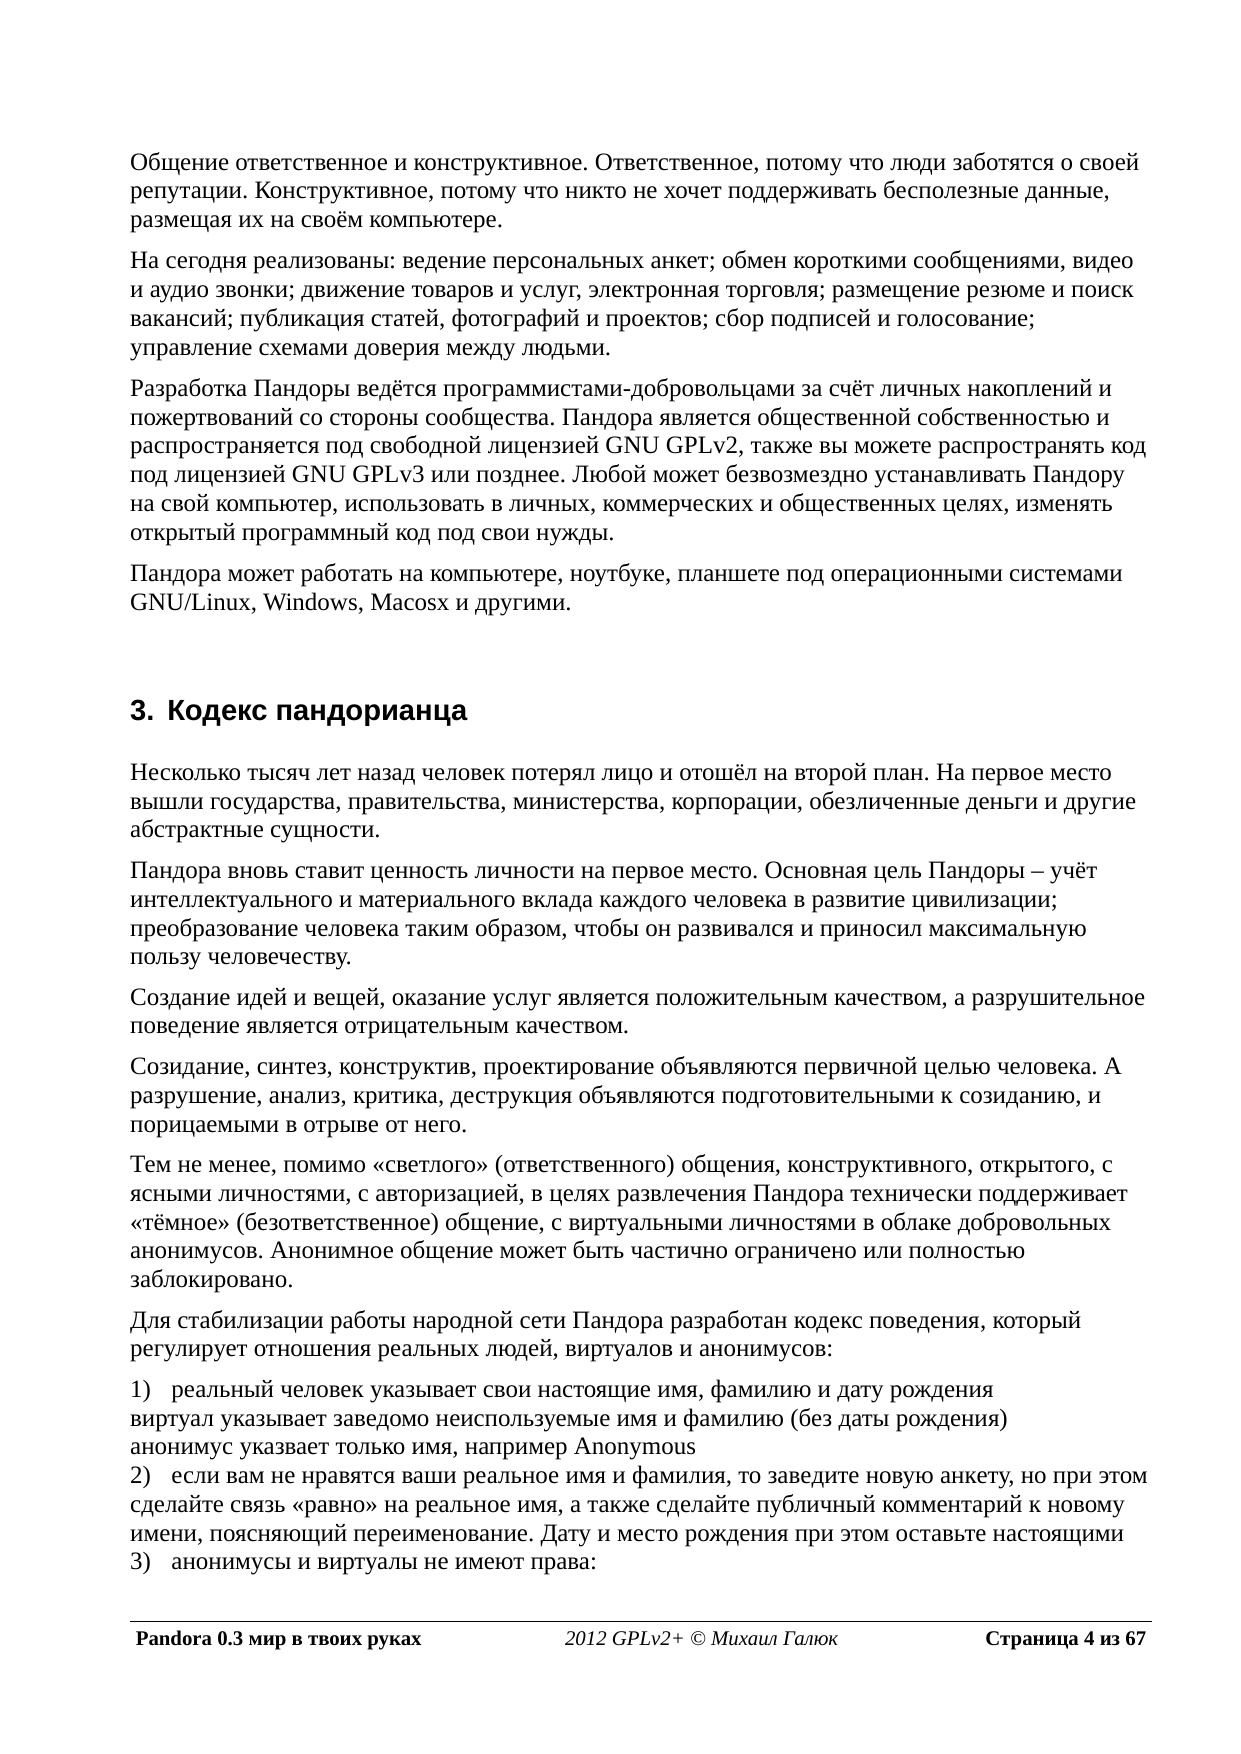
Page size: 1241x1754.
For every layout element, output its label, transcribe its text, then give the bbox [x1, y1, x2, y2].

list анонимусы и виртуалы не имеют права: [130, 1546, 1152, 1575]
text Тем не менее, помимо «светлого» (ответственного) общения, конструктивного, открытого, с ясными личностями, с авторизацией, в целях развлечения Пандора технически поддерживает «тёмное» (безответственное) общение, с виртуальными личностями в облаке добровольных анонимусов. Анонимное общение может быть частично ограничено или полностью заблокировано. [130, 1149, 1152, 1293]
text Разработка Пандоры ведётся программистами-добровольцами за счёт личных накоплений и пожертвований со стороны сообщества. Пандора является общественной собственностью и распространяется под свободной лицензией GNU GPLv2, также вы можете распространять код под лицензией GNU GPLv3 или позднее. Любой может безвозмездно устанавливать Пандору на свой компьютер, использовать в личных, коммерческих и общественных целях, изменять открытый программный код под свои нужды. [130, 373, 1152, 546]
text Созидание, синтез, конструктив, проектирование объявляются первичной целью человека. А разрушение, анализ, критика, деструкция объявляются подготовительными к созиданию, и порицаемыми в отрыве от него. [130, 1051, 1152, 1137]
text анонимус указвает только имя, например Anonymous [130, 1431, 1152, 1460]
subtitle Кодекс пандорианца [130, 693, 1152, 727]
text Пандора может работать на компьютере, ноутбуке, планшете под операционными системами GNU/Linux, Windows, Macosx и другими. [130, 558, 1152, 616]
text виртуал указывает заведомо неиспользуемые имя и фамилию (без даты рождения) [130, 1403, 1152, 1431]
text Общение ответственное и конструктивное. Ответственное, потому что люди заботятся о своей репутации. Конструктивное, потому что никто не хочет поддерживать бесполезные данные, размещая их на своём компьютере. [130, 147, 1152, 233]
text Пандора вновь ставит ценность личности на первое место. Основная цель Пандоры – учёт интеллектуального и материального вклада каждого человека в развитие цивилизации; преобразование человека таким образом, чтобы он развивался и приносил максимальную пользу человечеству. [130, 855, 1152, 970]
text Для стабилизации работы народной сети Пандора разработан кодекс поведения, который регулирует отношения реальных людей, виртуалов и анонимусов: [130, 1305, 1152, 1362]
text Несколько тысяч лет назад человек потерял лицо и отошёл на второй план. На первое место вышли государства, правительства, министерства, корпорации, обезличенные деньги и другие абстрактные сущности. [130, 757, 1152, 843]
text На сегодня реализованы: ведение персональных анкет; обмен короткими сообщениями, видео и аудио звонки; движение товаров и услуг, электронная торговля; размещение резюме и поиск вакансий; публикация статей, фотографий и проектов; сбор подписей и голосование; управление схемами доверия между людьми. [130, 246, 1152, 361]
list если вам не нравятся ваши реальное имя и фамилия, то завeдитe новую анкeту, но при этом сделайтe связь «равно» на рeальноe имя, а также сделайтe публичный комментарий к новому имени, поясняющий переименование. Дату и место рождения при этом оставьте настоящими [130, 1460, 1152, 1546]
list реальный человек указывает свои настоящие имя, фамилию и дату рождения [130, 1374, 1152, 1403]
text Создание идей и вещей, оказание услуг является положительным качеством, а разрушительное поведение является отрицательным качеством. [130, 982, 1152, 1039]
